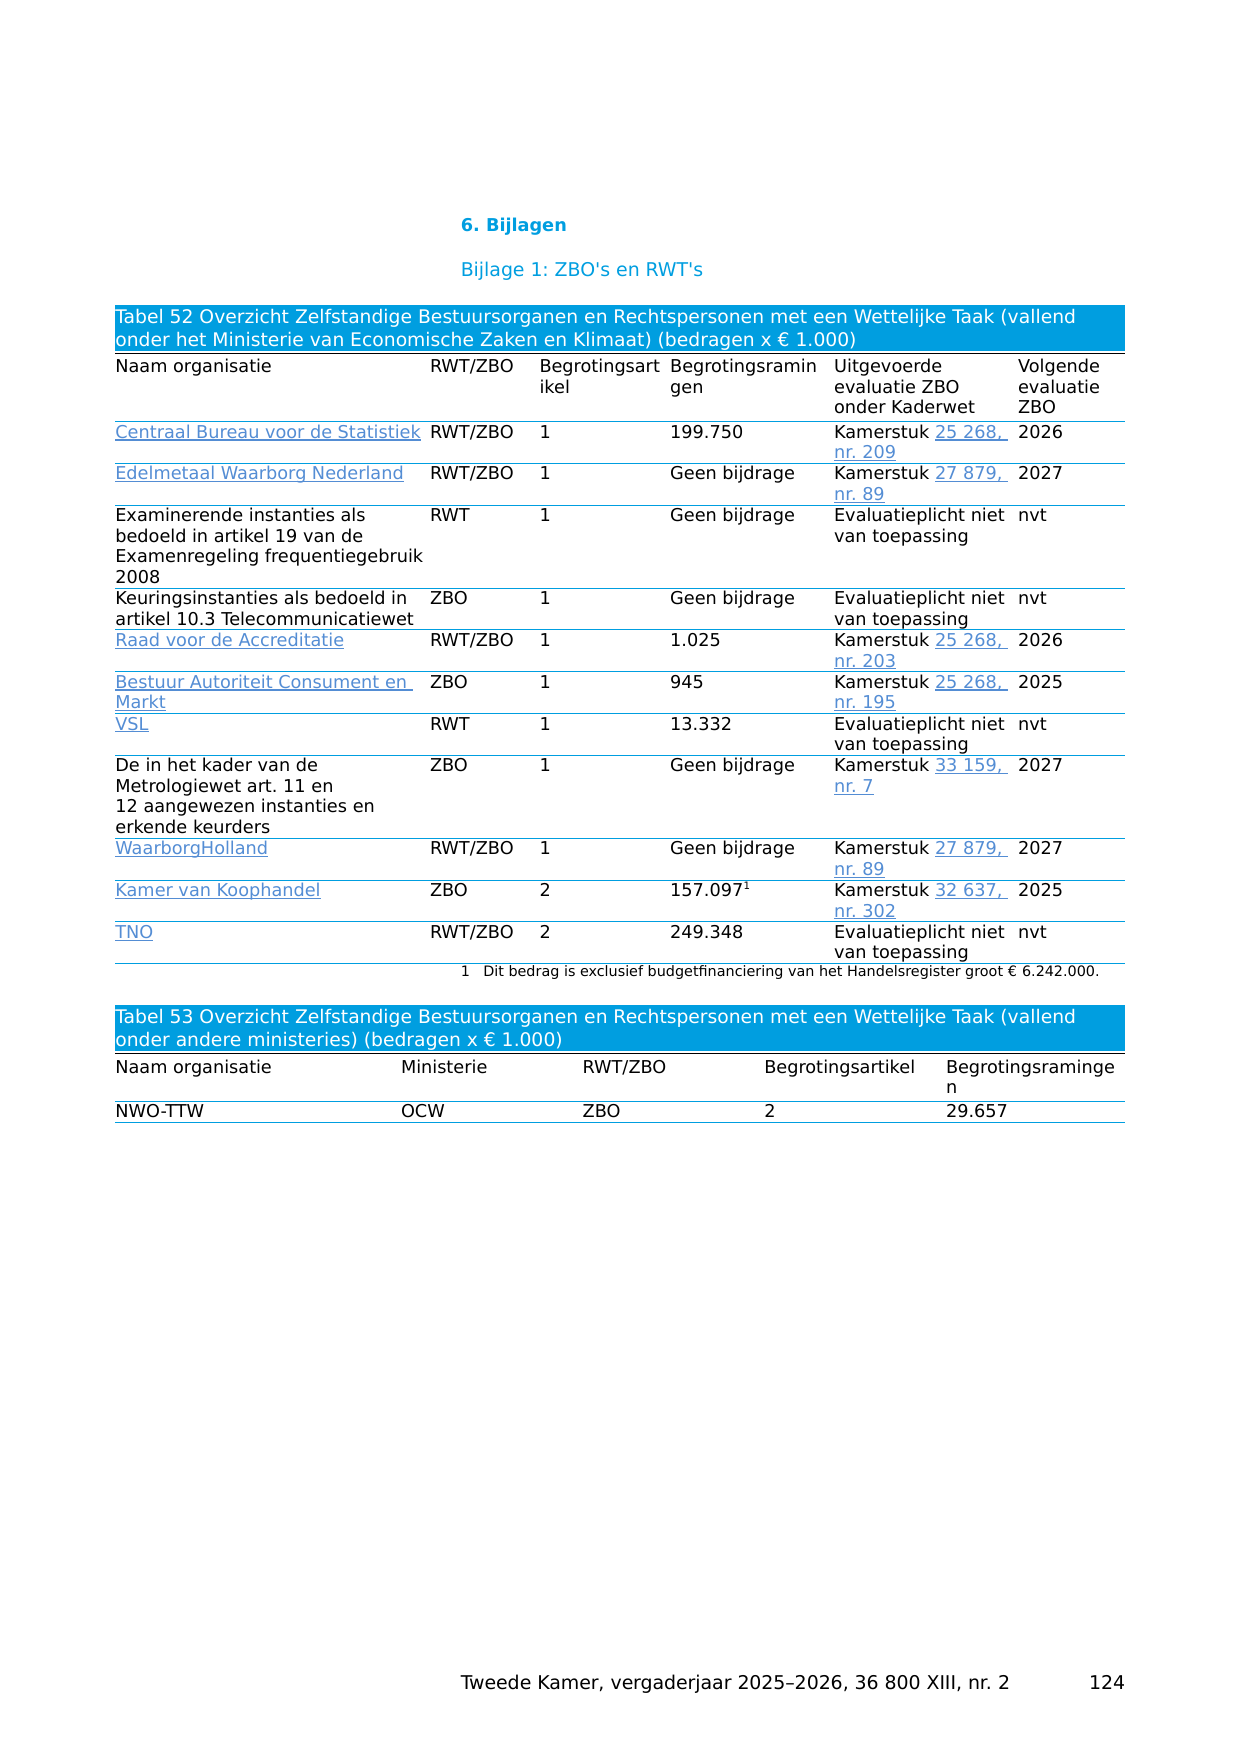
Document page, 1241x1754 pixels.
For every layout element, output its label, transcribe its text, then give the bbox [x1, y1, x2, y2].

table_cell 2 [761, 1102, 943, 1122]
list Dit bedrag is exclusief budgetfinanciering van het Handelsregister groot € 6.242.000. [461, 964, 1125, 980]
table_cell Uitgevoerde evaluatie ZBO onder Kaderwet [831, 354, 1015, 421]
table_cell ZBO [580, 1102, 761, 1122]
table_cell Keuringsinstanties als bedoeld in artikel 10.3 Telecommunicatiewet [115, 589, 427, 629]
table_cell Volgende evaluatie ZBO [1015, 354, 1125, 421]
table_cell Begrotingsartikel [536, 354, 667, 421]
table_cell Kamerstuk 25 268, nr. 195 [831, 672, 1015, 713]
table_cell Kamerstuk 25 268, nr. 209 [831, 422, 1015, 463]
table_cell WaarborgHolland [115, 839, 427, 879]
table_cell RWT/ZBO [427, 422, 536, 463]
table_cell ZBO [427, 881, 536, 921]
table_cell Evaluatieplicht niet van toepassing [831, 589, 1015, 629]
table_cell Kamerstuk 33 159, nr. 7 [831, 756, 1015, 838]
table_cell 1 [536, 630, 667, 671]
table_cell OCW [398, 1102, 579, 1122]
table_cell Geen bijdrage [667, 464, 831, 504]
table_cell 249.348 [667, 922, 831, 963]
table_cell 1.025 [667, 630, 831, 671]
table_cell Geen bijdrage [667, 756, 831, 838]
table_cell 2027 [1015, 756, 1125, 838]
table_cell nvt [1015, 589, 1125, 629]
table_cell Edelmetaal Waarborg Nederland [115, 464, 427, 504]
table_cell Begrotingsramingen [667, 354, 831, 421]
table_cell RWT/ZBO [427, 922, 536, 963]
table_cell 1 [536, 422, 667, 463]
table_cell RWT [427, 714, 536, 755]
table_cell 1 [536, 672, 667, 713]
table_cell 2026 [1015, 630, 1125, 671]
table_cell TNO [115, 922, 427, 963]
table_cell 2 [536, 881, 667, 921]
table_cell 13.332 [667, 714, 831, 755]
table_cell Bestuur Autoriteit Consument en Markt [115, 672, 427, 713]
table_cell 2027 [1015, 839, 1125, 879]
table_cell NWO-TTW [115, 1102, 398, 1122]
table_cell RWT/ZBO [427, 354, 536, 421]
table_cell Evaluatieplicht niet van toepassing [831, 714, 1015, 755]
title Bijlage 1: ZBO's en RWT's [461, 259, 1125, 281]
table_cell 2025 [1015, 881, 1125, 921]
table_cell nvt [1015, 506, 1125, 588]
table_cell Centraal Bureau voor de Statistiek [115, 422, 427, 463]
table_cell 199.750 [667, 422, 831, 463]
table_cell 1 [536, 464, 667, 504]
table_cell RWT [427, 506, 536, 588]
table_cell 2025 [1015, 672, 1125, 713]
table_cell 157.0971 [667, 881, 831, 921]
table_cell 1 [536, 756, 667, 838]
table_cell Naam organisatie [115, 1054, 398, 1101]
table_cell ZBO [427, 756, 536, 838]
table_cell VSL [115, 714, 427, 755]
table_cell Begrotingsramingen [943, 1054, 1125, 1101]
table_cell Ministerie [398, 1054, 579, 1101]
table_cell 945 [667, 672, 831, 713]
table_cell 1 [536, 506, 667, 588]
table_cell Kamerstuk 32 637, nr. 302 [831, 881, 1015, 921]
table_cell nvt [1015, 714, 1125, 755]
table_cell Kamerstuk 25 268, nr. 203 [831, 630, 1015, 671]
table_cell RWT/ZBO [427, 464, 536, 504]
table_cell Kamerstuk 27 879, nr. 89 [831, 839, 1015, 879]
table_cell Naam organisatie [115, 354, 427, 421]
table_cell Geen bijdrage [667, 839, 831, 879]
table_cell Examinerende instanties als bedoeld in artikel 19 van de Examenregeling frequentiegebruik 2008 [115, 506, 427, 588]
table_cell 1 [536, 589, 667, 629]
table_cell De in het kader van de Metrologiewet art. 11 en 12 aangewezen instanties en erkende keurders [115, 756, 427, 838]
table_cell 2027 [1015, 464, 1125, 504]
table_cell 29.657 [943, 1102, 1125, 1122]
table_cell Kamer van Koophandel [115, 881, 427, 921]
table_cell Evaluatieplicht niet van toepassing [831, 922, 1015, 963]
table_cell RWT/ZBO [580, 1054, 761, 1101]
table_cell 1 [536, 714, 667, 755]
table_cell Kamerstuk 27 879, nr. 89 [831, 464, 1015, 504]
table_cell Raad voor de Accreditatie [115, 630, 427, 671]
table_cell ZBO [427, 672, 536, 713]
table_cell ZBO [427, 589, 536, 629]
table_cell RWT/ZBO [427, 630, 536, 671]
table_cell Evaluatieplicht niet van toepassing [831, 506, 1015, 588]
title 6. Bijlagen [461, 213, 1125, 236]
table_cell RWT/ZBO [427, 839, 536, 879]
table_cell nvt [1015, 922, 1125, 963]
table_cell Begrotingsartikel [761, 1054, 943, 1101]
table_cell Geen bijdrage [667, 589, 831, 629]
table_cell 2 [536, 922, 667, 963]
table_cell 2026 [1015, 422, 1125, 463]
table_cell 1 [536, 839, 667, 879]
table_cell Geen bijdrage [667, 506, 831, 588]
